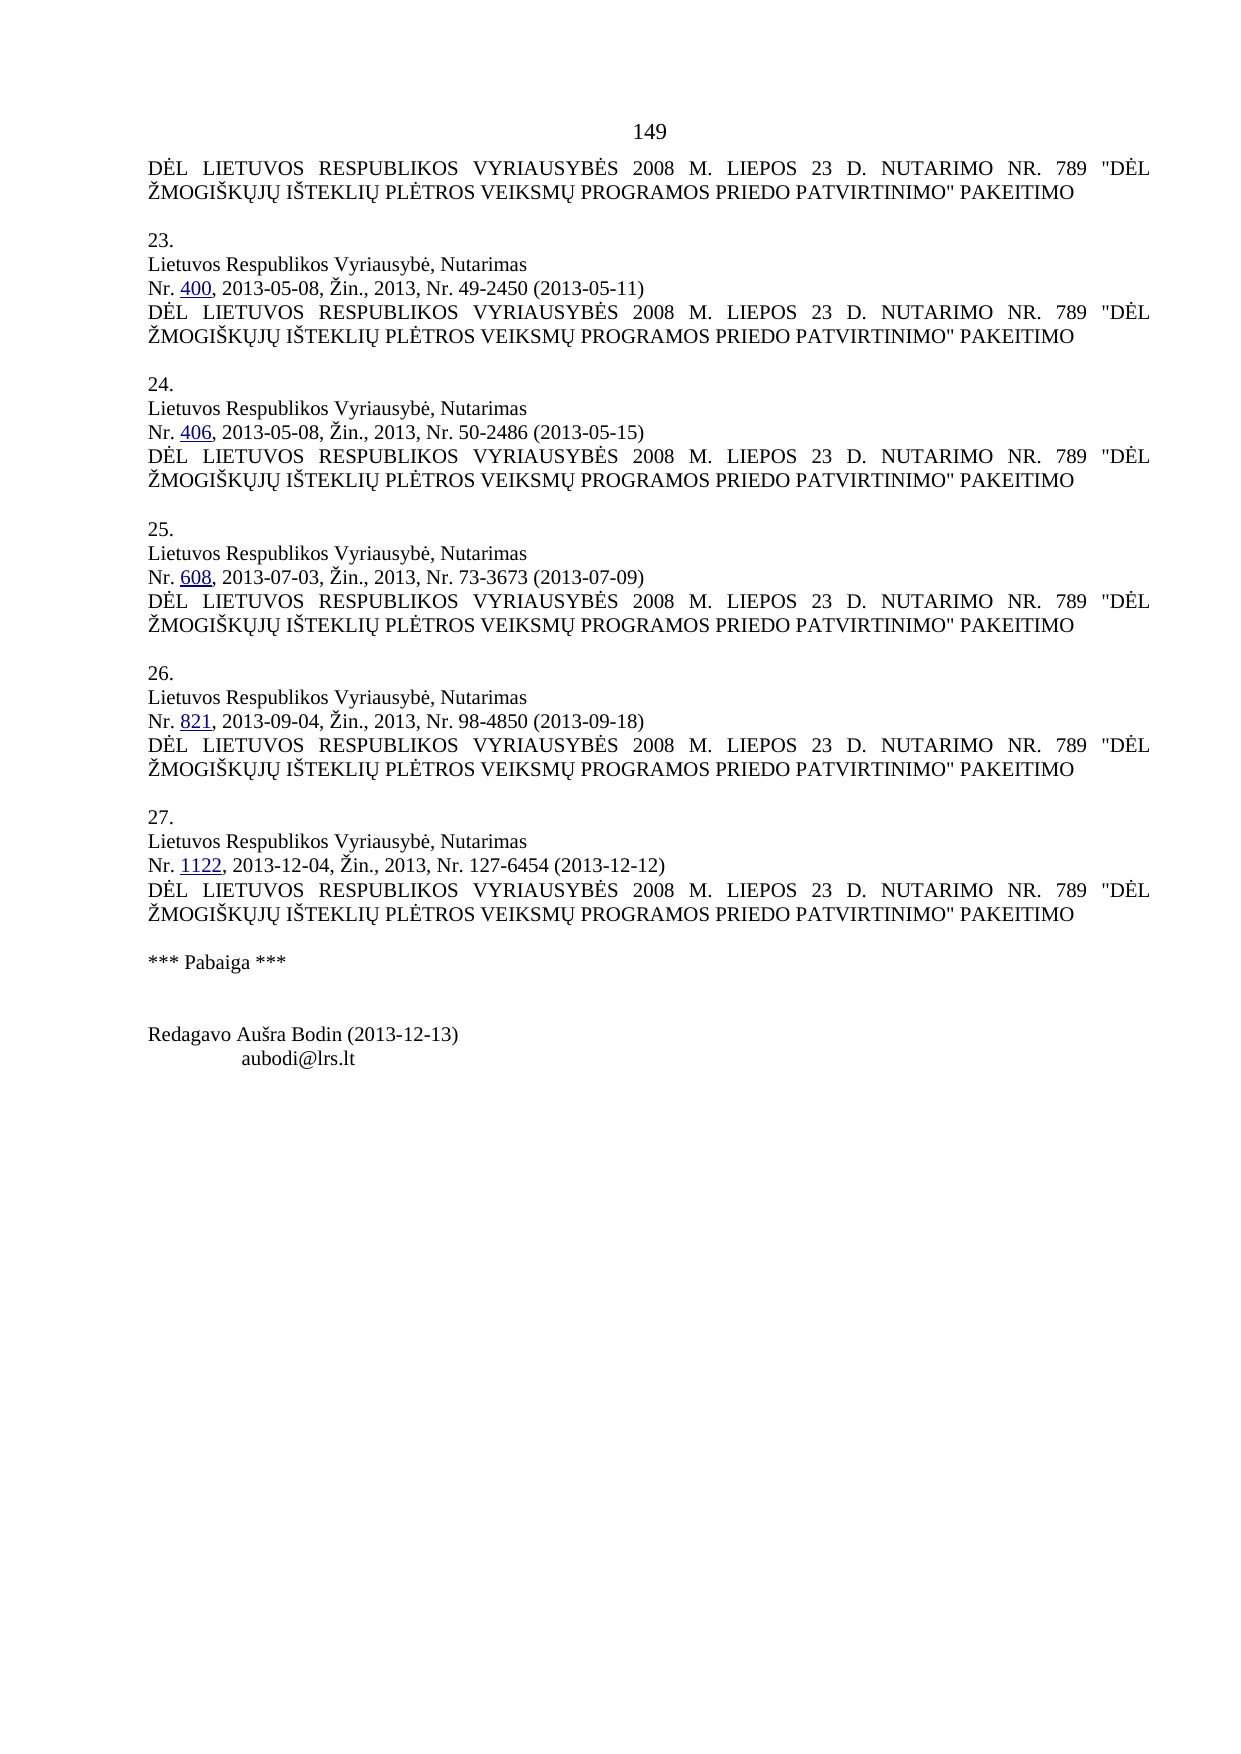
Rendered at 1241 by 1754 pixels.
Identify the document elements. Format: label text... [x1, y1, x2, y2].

text DĖL LIETUVOS RESPUBLIKOS VYRIAUSYBĖS 2008 M. LIEPOS 23 D. NUTARIMO NR. 789 "DĖL ŽMOGIŠKŲJŲ IŠTEKLIŲ PLĖTROS VEIKSMŲ PROGRAMOS PRIEDO PATVIRTINIMO" PAKEITIMO [148, 300, 1152, 348]
text Nr. 400, 2013-05-08, Žin., 2013, Nr. 49-2450 (2013-05-11) [148, 276, 1152, 300]
text 25. [148, 517, 1152, 541]
text 27. [148, 805, 1152, 829]
text 24. [148, 372, 1152, 396]
text Lietuvos Respublikos Vyriausybė, Nutarimas [148, 252, 1152, 276]
text DĖL LIETUVOS RESPUBLIKOS VYRIAUSYBĖS 2008 M. LIEPOS 23 D. NUTARIMO NR. 789 "DĖL ŽMOGIŠKŲJŲ IŠTEKLIŲ PLĖTROS VEIKSMŲ PROGRAMOS PRIEDO PATVIRTINIMO" PAKEITIMO [148, 877, 1152, 926]
text Lietuvos Respublikos Vyriausybė, Nutarimas [148, 396, 1152, 420]
text DĖL LIETUVOS RESPUBLIKOS VYRIAUSYBĖS 2008 M. LIEPOS 23 D. NUTARIMO NR. 789 "DĖL ŽMOGIŠKŲJŲ IŠTEKLIŲ PLĖTROS VEIKSMŲ PROGRAMOS PRIEDO PATVIRTINIMO" PAKEITIMO [148, 444, 1152, 492]
text DĖL LIETUVOS RESPUBLIKOS VYRIAUSYBĖS 2008 M. LIEPOS 23 D. NUTARIMO NR. 789 "DĖL ŽMOGIŠKŲJŲ IŠTEKLIŲ PLĖTROS VEIKSMŲ PROGRAMOS PRIEDO PATVIRTINIMO" PAKEITIMO [148, 156, 1152, 204]
text Nr. 821, 2013-09-04, Žin., 2013, Nr. 98-4850 (2013-09-18) [148, 709, 1152, 733]
text Nr. 608, 2013-07-03, Žin., 2013, Nr. 73-3673 (2013-07-09) [148, 565, 1152, 589]
text Lietuvos Respublikos Vyriausybė, Nutarimas [148, 685, 1152, 709]
text *** Pabaiga *** [148, 950, 1152, 974]
text Nr. 406, 2013-05-08, Žin., 2013, Nr. 50-2486 (2013-05-15) [148, 420, 1152, 444]
text 26. [148, 661, 1152, 685]
text Lietuvos Respublikos Vyriausybė, Nutarimas [148, 541, 1152, 565]
text aubodi@lrs.lt [148, 1046, 1152, 1070]
text DĖL LIETUVOS RESPUBLIKOS VYRIAUSYBĖS 2008 M. LIEPOS 23 D. NUTARIMO NR. 789 "DĖL ŽMOGIŠKŲJŲ IŠTEKLIŲ PLĖTROS VEIKSMŲ PROGRAMOS PRIEDO PATVIRTINIMO" PAKEITIMO [148, 733, 1152, 781]
text Redagavo Aušra Bodin (2013-12-13) [148, 1022, 1152, 1046]
text Lietuvos Respublikos Vyriausybė, Nutarimas [148, 829, 1152, 853]
text Nr. 1122, 2013-12-04, Žin., 2013, Nr. 127-6454 (2013-12-12) [148, 853, 1152, 877]
text DĖL LIETUVOS RESPUBLIKOS VYRIAUSYBĖS 2008 M. LIEPOS 23 D. NUTARIMO NR. 789 "DĖL ŽMOGIŠKŲJŲ IŠTEKLIŲ PLĖTROS VEIKSMŲ PROGRAMOS PRIEDO PATVIRTINIMO" PAKEITIMO [148, 589, 1152, 637]
text 23. [148, 228, 1152, 252]
